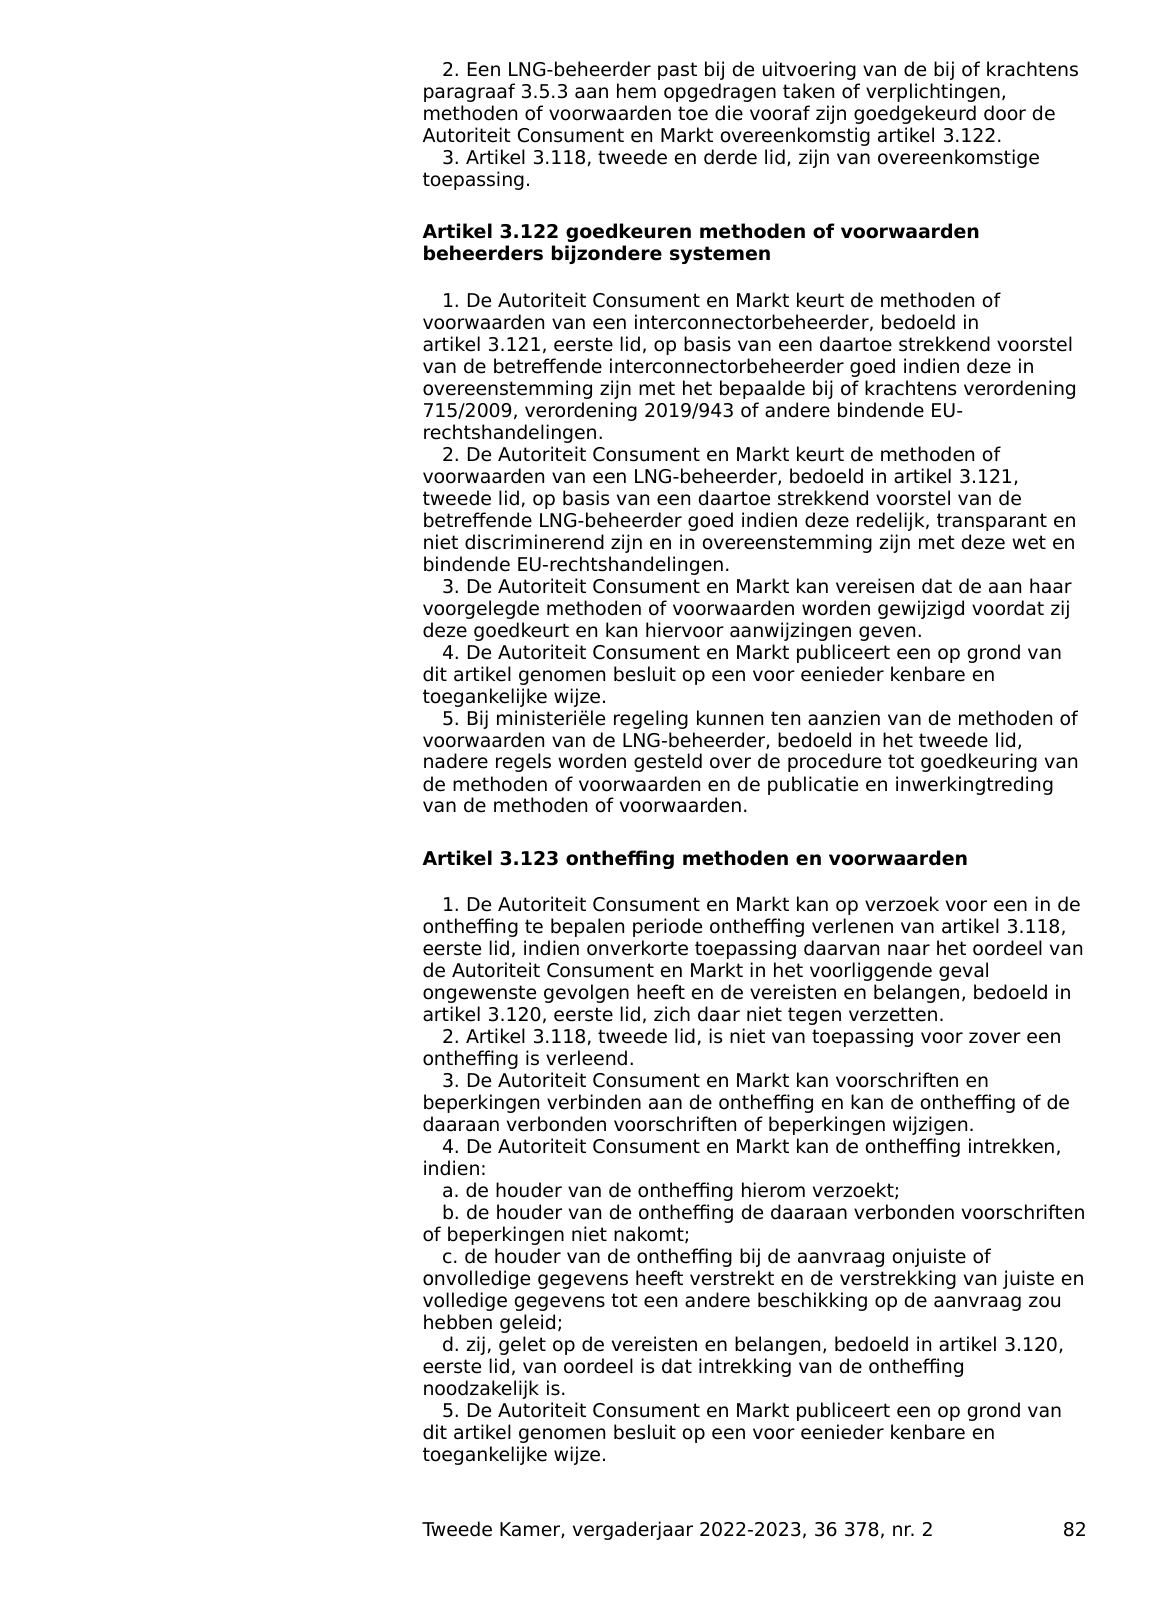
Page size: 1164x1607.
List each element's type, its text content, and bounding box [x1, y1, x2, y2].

text 5. Bij ministeriële regeling kunnen ten aanzien van de methoden of voorwaarden van de LNG-beheerder, bedoeld in het tweede lid, nadere regels worden gesteld over de procedure tot goedkeuring van de methoden of voorwaarden en de publicatie en inwerkingtreding van de methoden of voorwaarden. [422, 707, 1087, 817]
text 3. De Autoriteit Consument en Markt kan voorschriften en beperkingen verbinden aan de ontheffing en kan de ontheffing of de daaraan verbonden voorschriften of beperkingen wijzigen. [422, 1070, 1087, 1136]
text 4. De Autoriteit Consument en Markt publiceert een op grond van dit artikel genomen besluit op een voor eenieder kenbare en toegankelijke wijze. [422, 642, 1087, 707]
text 1. De Autoriteit Consument en Markt keurt de methoden of voorwaarden van een interconnectorbeheerder, bedoeld in artikel 3.121, eerste lid, op basis van een daartoe strekkend voorstel van de betreffende interconnectorbeheerder goed indien deze in overeenstemming zijn met het bepaalde bij of krachtens verordening 715/2009, verordening 2019/943 of andere bindende EU-rechtshandelingen. [422, 290, 1087, 444]
subtitle Artikel 3.123 ontheffing methoden en voorwaarden [422, 847, 1087, 869]
text 3. De Autoriteit Consument en Markt kan vereisen dat de aan haar voorgelegde methoden of voorwaarden worden gewijzigd voordat zij deze goedkeurt en kan hiervoor aanwijzingen geven. [422, 576, 1087, 642]
text 3. Artikel 3.118, tweede en derde lid, zijn van overeenkomstige toepassing. [422, 147, 1087, 191]
text c. de houder van de ontheffing bij de aanvraag onjuiste of onvolledige gegevens heeft verstrekt en de verstrekking van juiste en volledige gegevens tot een andere beschikking op de aanvraag zou hebben geleid; [422, 1246, 1087, 1334]
text 1. De Autoriteit Consument en Markt kan op verzoek voor een in de ontheffing te bepalen periode ontheffing verlenen van artikel 3.118, eerste lid, indien onverkorte toepassing daarvan naar het oordeel van de Autoriteit Consument en Markt in het voorliggende geval ongewenste gevolgen heeft en de vereisten en belangen, bedoeld in artikel 3.120, eerste lid, zich daar niet tegen verzetten. [422, 894, 1087, 1026]
text a. de houder van de ontheffing hierom verzoekt; [422, 1180, 1087, 1202]
text 2. De Autoriteit Consument en Markt keurt de methoden of voorwaarden van een LNG-beheerder, bedoeld in artikel 3.121, tweede lid, op basis van een daartoe strekkend voorstel van de betreffende LNG-beheerder goed indien deze redelijk, transparant en niet discriminerend zijn en in overeenstemming zijn met deze wet en bindende EU-rechtshandelingen. [422, 444, 1087, 576]
text 4. De Autoriteit Consument en Markt kan de ontheffing intrekken, indien: [422, 1136, 1087, 1180]
text 5. De Autoriteit Consument en Markt publiceert een op grond van dit artikel genomen besluit op een voor eenieder kenbare en toegankelijke wijze. [422, 1400, 1087, 1466]
text b. de houder van de ontheffing de daaraan verbonden voorschriften of beperkingen niet nakomt; [422, 1202, 1087, 1246]
text 2. Een LNG-beheerder past bij de uitvoering van de bij of krachtens paragraaf 3.5.3 aan hem opgedragen taken of verplichtingen, methoden of voorwaarden toe die vooraf zijn goedgekeurd door de Autoriteit Consument en Markt overeenkomstig artikel 3.122. [422, 59, 1087, 147]
subtitle Artikel 3.122 goedkeuren methoden of voorwaarden beheerders bijzondere systemen [422, 221, 1087, 265]
text d. zij, gelet op de vereisten en belangen, bedoeld in artikel 3.120, eerste lid, van oordeel is dat intrekking van de ontheffing noodzakelijk is. [422, 1334, 1087, 1400]
text 2. Artikel 3.118, tweede lid, is niet van toepassing voor zover een ontheffing is verleend. [422, 1026, 1087, 1070]
